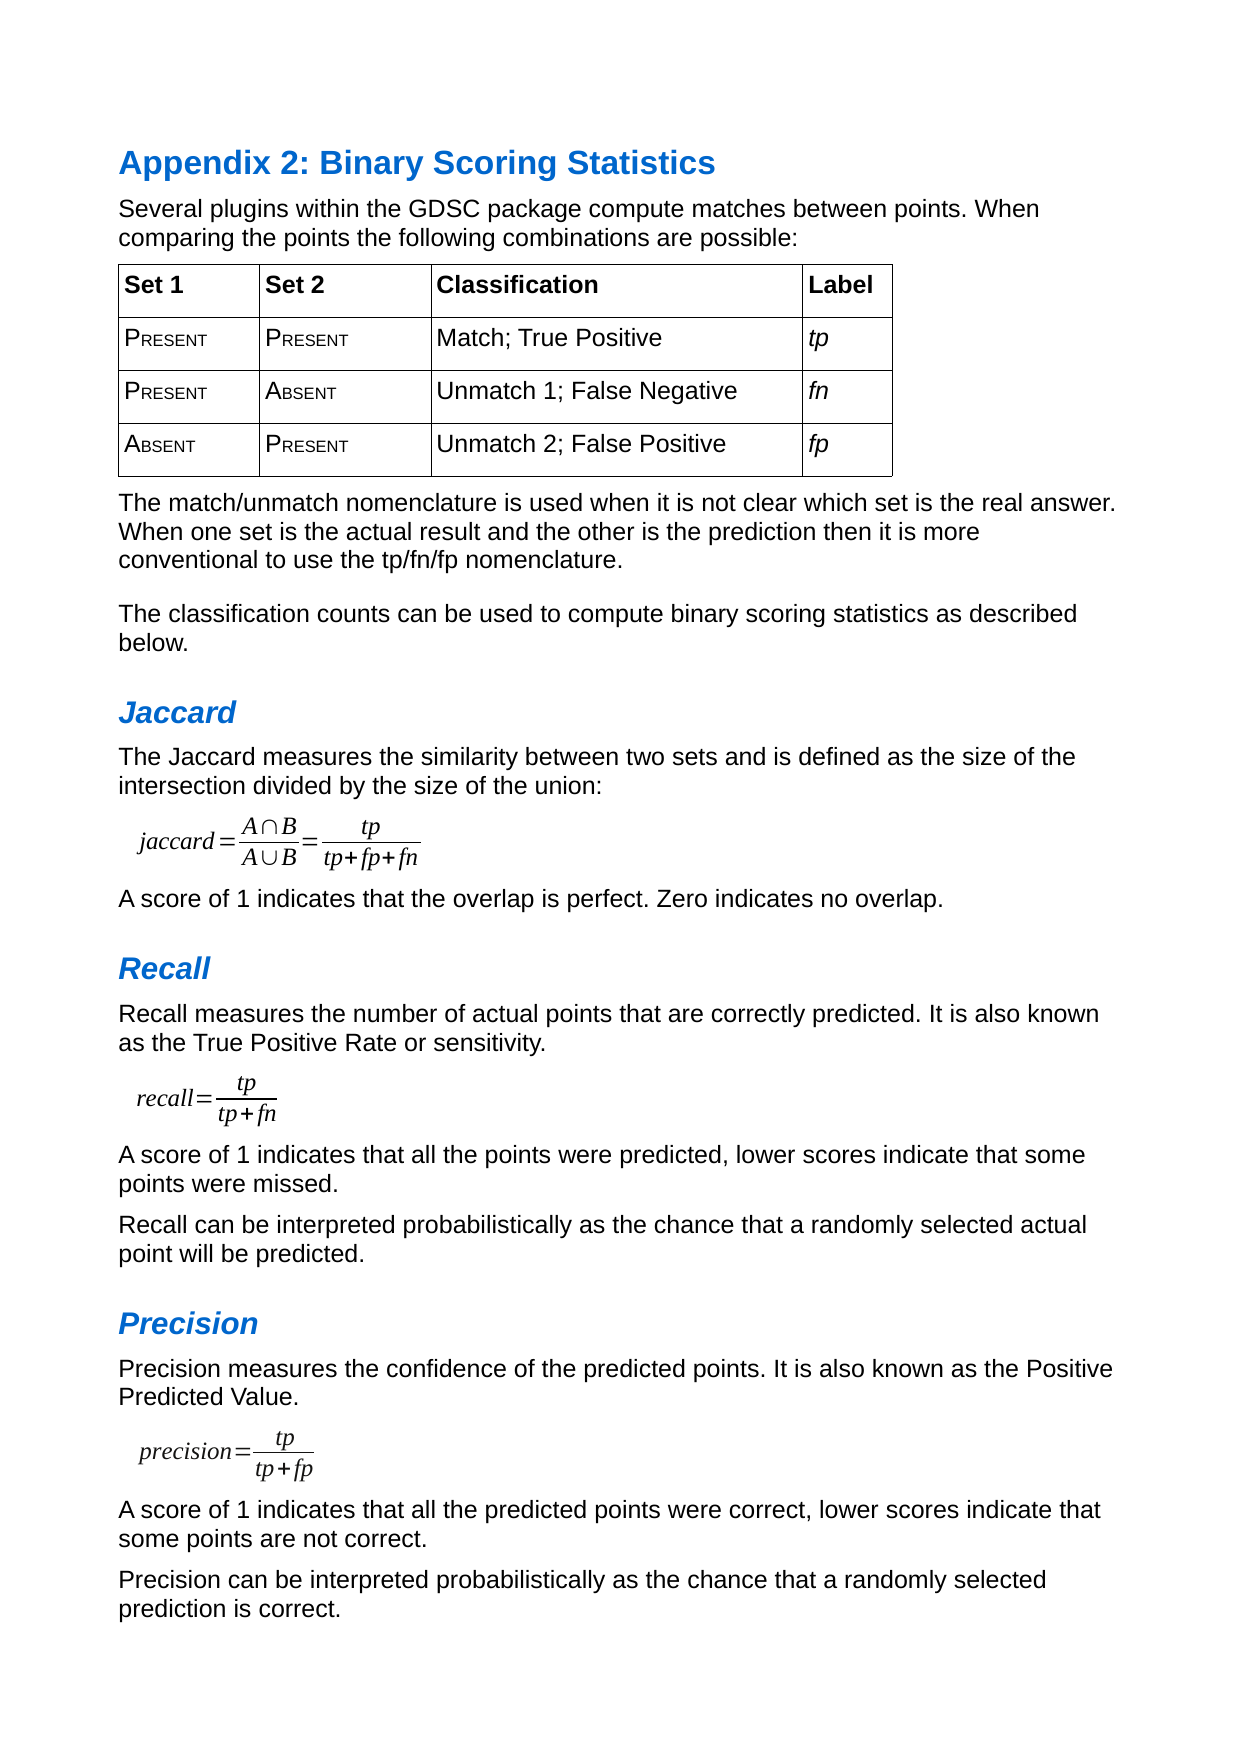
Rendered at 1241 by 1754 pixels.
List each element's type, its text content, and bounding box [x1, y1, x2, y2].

table_header Set 2 [260, 265, 431, 317]
text The match/unmatch nomenclature is used when it is not clear which set is the real answer. When one set is the actual result and the other is the prediction then it is more conventional to use the tp/fn/fp nomenclature. [118, 488, 1122, 574]
table_header Classification [432, 265, 802, 317]
text Recall can be interpreted probabilistically as the chance that a randomly selected actual point will be predicted. [118, 1210, 1122, 1268]
subtitle Precision [118, 1305, 1122, 1341]
table_cell Present [260, 424, 431, 476]
text The classification counts can be used to compute binary scoring statistics as described below. [118, 599, 1122, 657]
text Several plugins within the GDSC package compute matches between points. When comparing the points the following combinations are possible: [118, 194, 1122, 252]
table_cell tp [803, 318, 892, 370]
table_cell Present [260, 318, 431, 370]
text Precision measures the confidence of the predicted points. It is also known as the Positive Predicted Value. [118, 1353, 1122, 1411]
text A score of 1 indicates that the overlap is perfect. Zero indicates no overlap. [118, 884, 1122, 913]
subtitle Appendix 2: Binary Scoring Statistics [118, 143, 1122, 182]
table_cell Unmatch 2; False Positive [432, 424, 802, 476]
text The Jaccard measures the similarity between two sets and is defined as the size of the intersection divided by the size of the union: [118, 742, 1122, 800]
table_header Label [803, 265, 892, 317]
text Recall measures the number of actual points that are correctly predicted. It is also known as the True Positive Rate or sensitivity. [118, 999, 1122, 1056]
table_cell fp [803, 424, 892, 476]
table_cell Absent [119, 424, 259, 476]
text A score of 1 indicates that all the points were predicted, lower scores indicate that some points were missed. [118, 1140, 1122, 1198]
subtitle Recall [118, 950, 1122, 986]
text A score of 1 indicates that all the predicted points were correct, lower scores indicate that some points are not correct. [118, 1495, 1122, 1552]
table_cell Unmatch 1; False Negative [432, 371, 802, 423]
table_cell Absent [260, 371, 431, 423]
subtitle Jaccard [118, 694, 1122, 730]
table_cell Match; True Positive [432, 318, 802, 370]
table_cell Present [119, 371, 259, 423]
table_cell Present [119, 318, 259, 370]
text Precision can be interpreted probabilistically as the chance that a randomly selected prediction is correct. [118, 1565, 1122, 1622]
table_header Set 1 [119, 265, 259, 317]
table_cell fn [803, 371, 892, 423]
